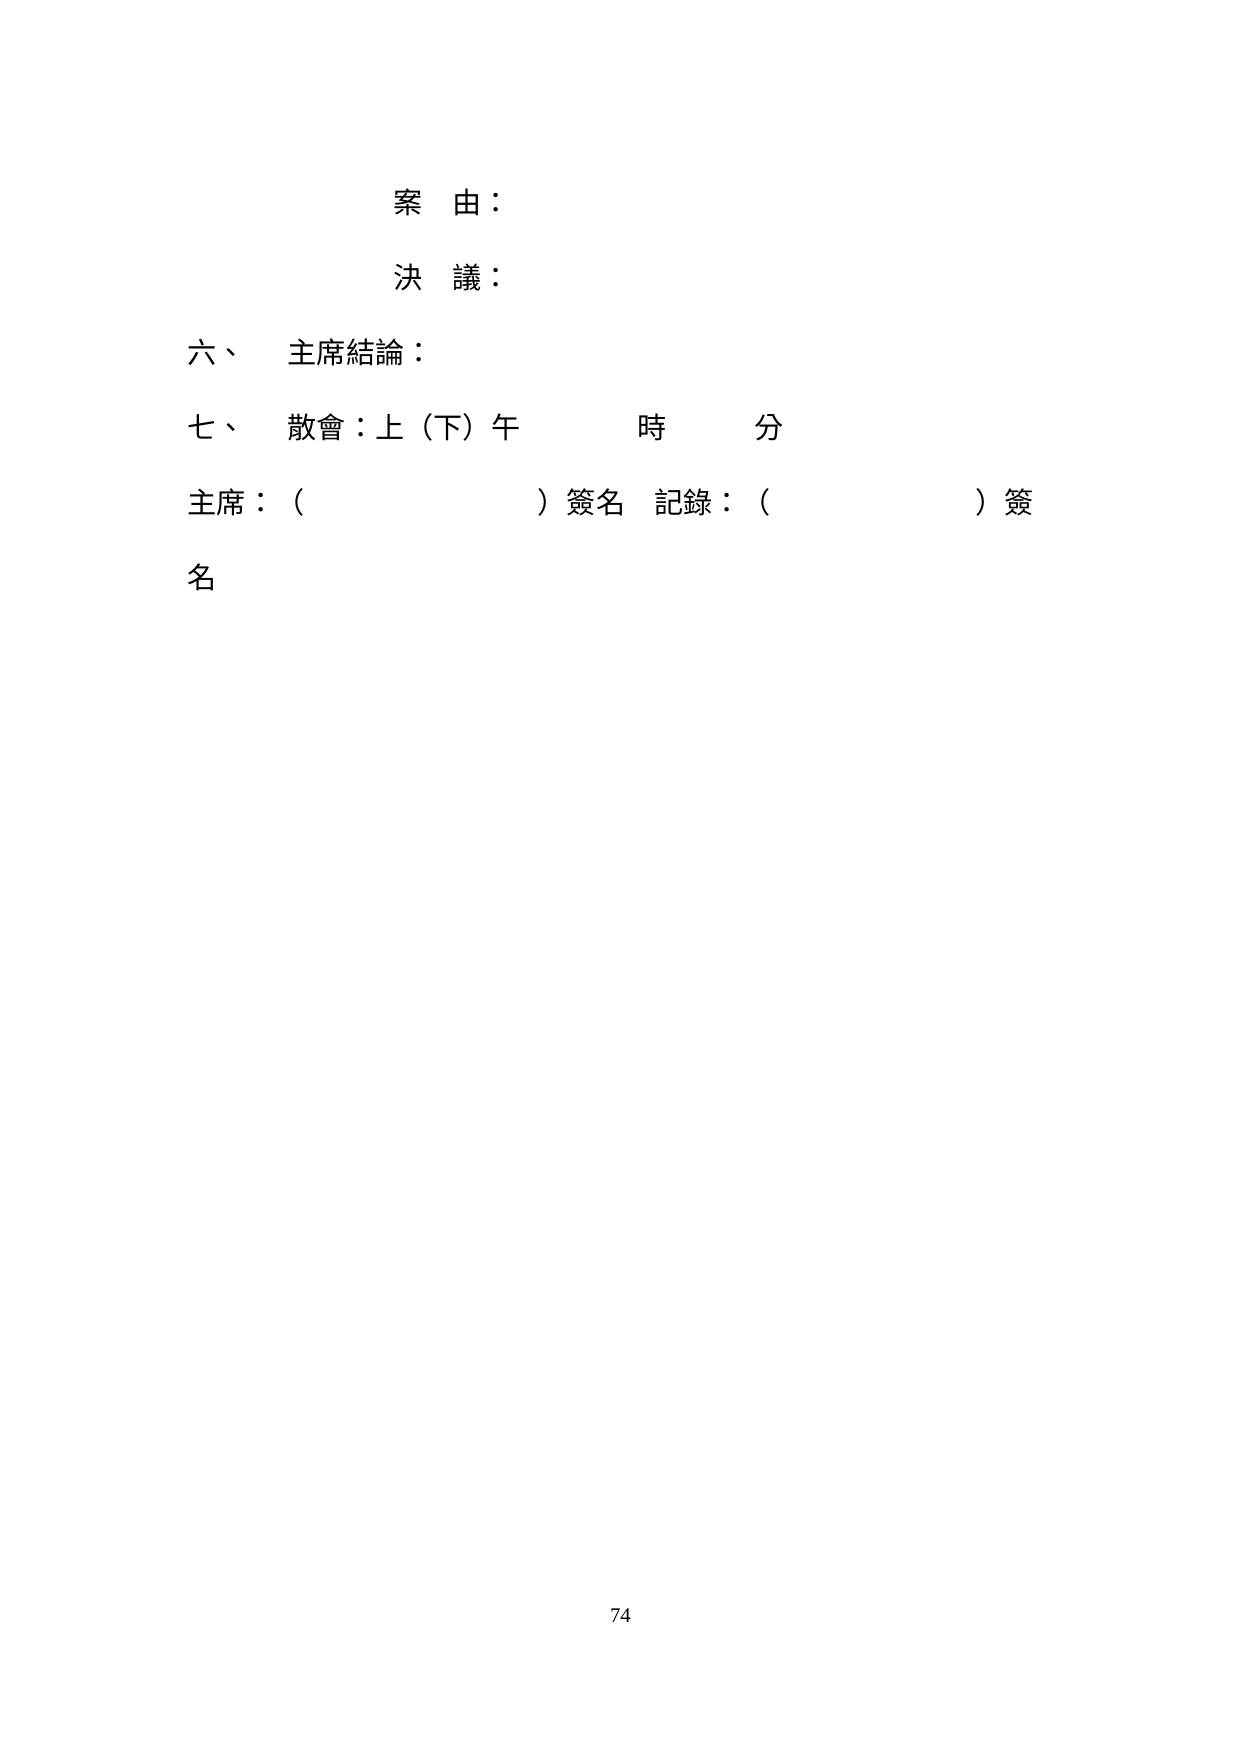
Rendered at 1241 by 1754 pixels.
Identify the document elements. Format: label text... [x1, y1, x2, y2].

text 決 議： [394, 239, 1053, 314]
list 散會：上（下）午 時 分 [187, 389, 1053, 464]
list 主席結論： [187, 314, 1053, 389]
text 主席：（ ）簽名 記錄：（ ）簽名 [187, 464, 1053, 614]
text 案 由： [394, 164, 1053, 239]
